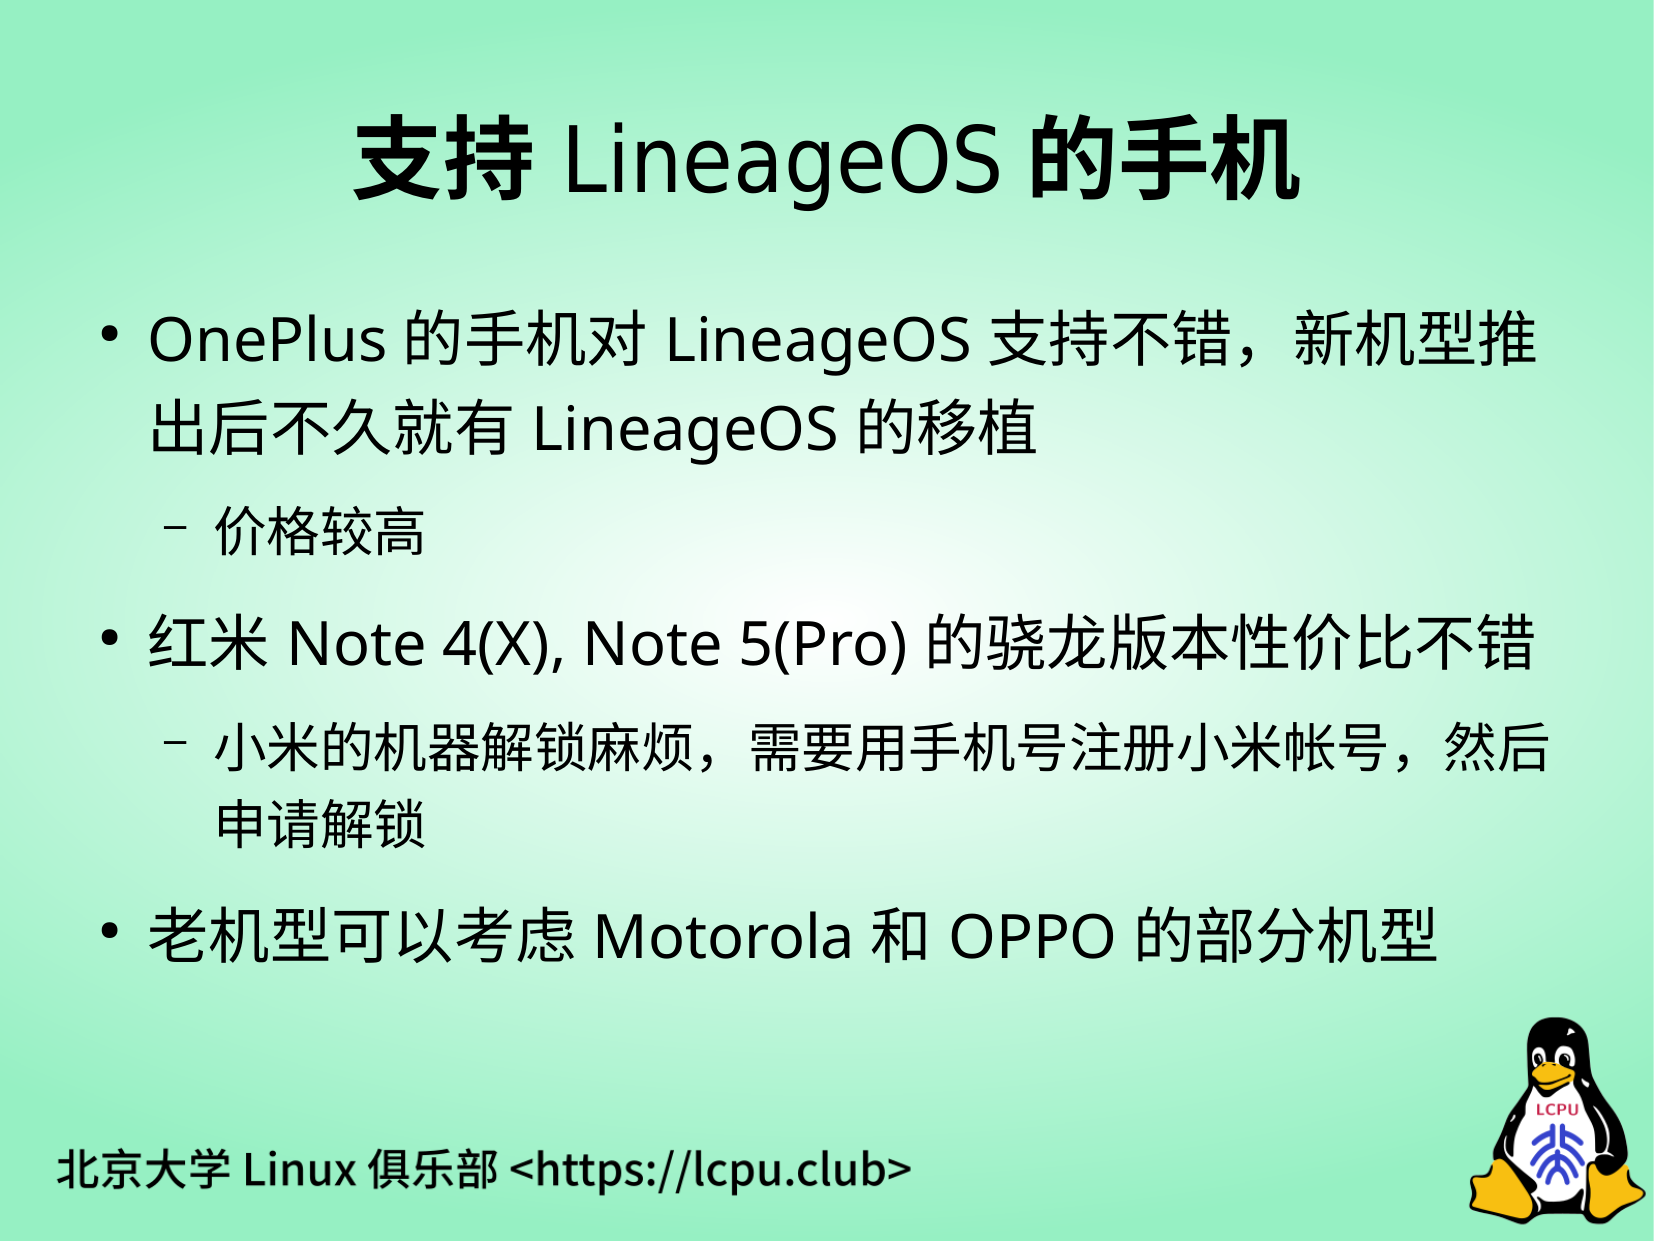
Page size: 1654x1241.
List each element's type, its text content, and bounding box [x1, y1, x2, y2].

picture [0, 0, 1654, 1241]
title 支持LineageOS的手机 [82, 49, 1571, 257]
list OnePlus的手机对LineageOS支持不错，新机型推出后不久就有LineageOS的移植 价格较高 红米Note 4(X), Note 5(Pro)的骁龙版本性价比不错 小米的机器解锁麻烦，需要用手机号注册小米帐号，然后申请解锁 老机型可以考虑Motorola和OPPO的部分机型 [82, 290, 1571, 1010]
